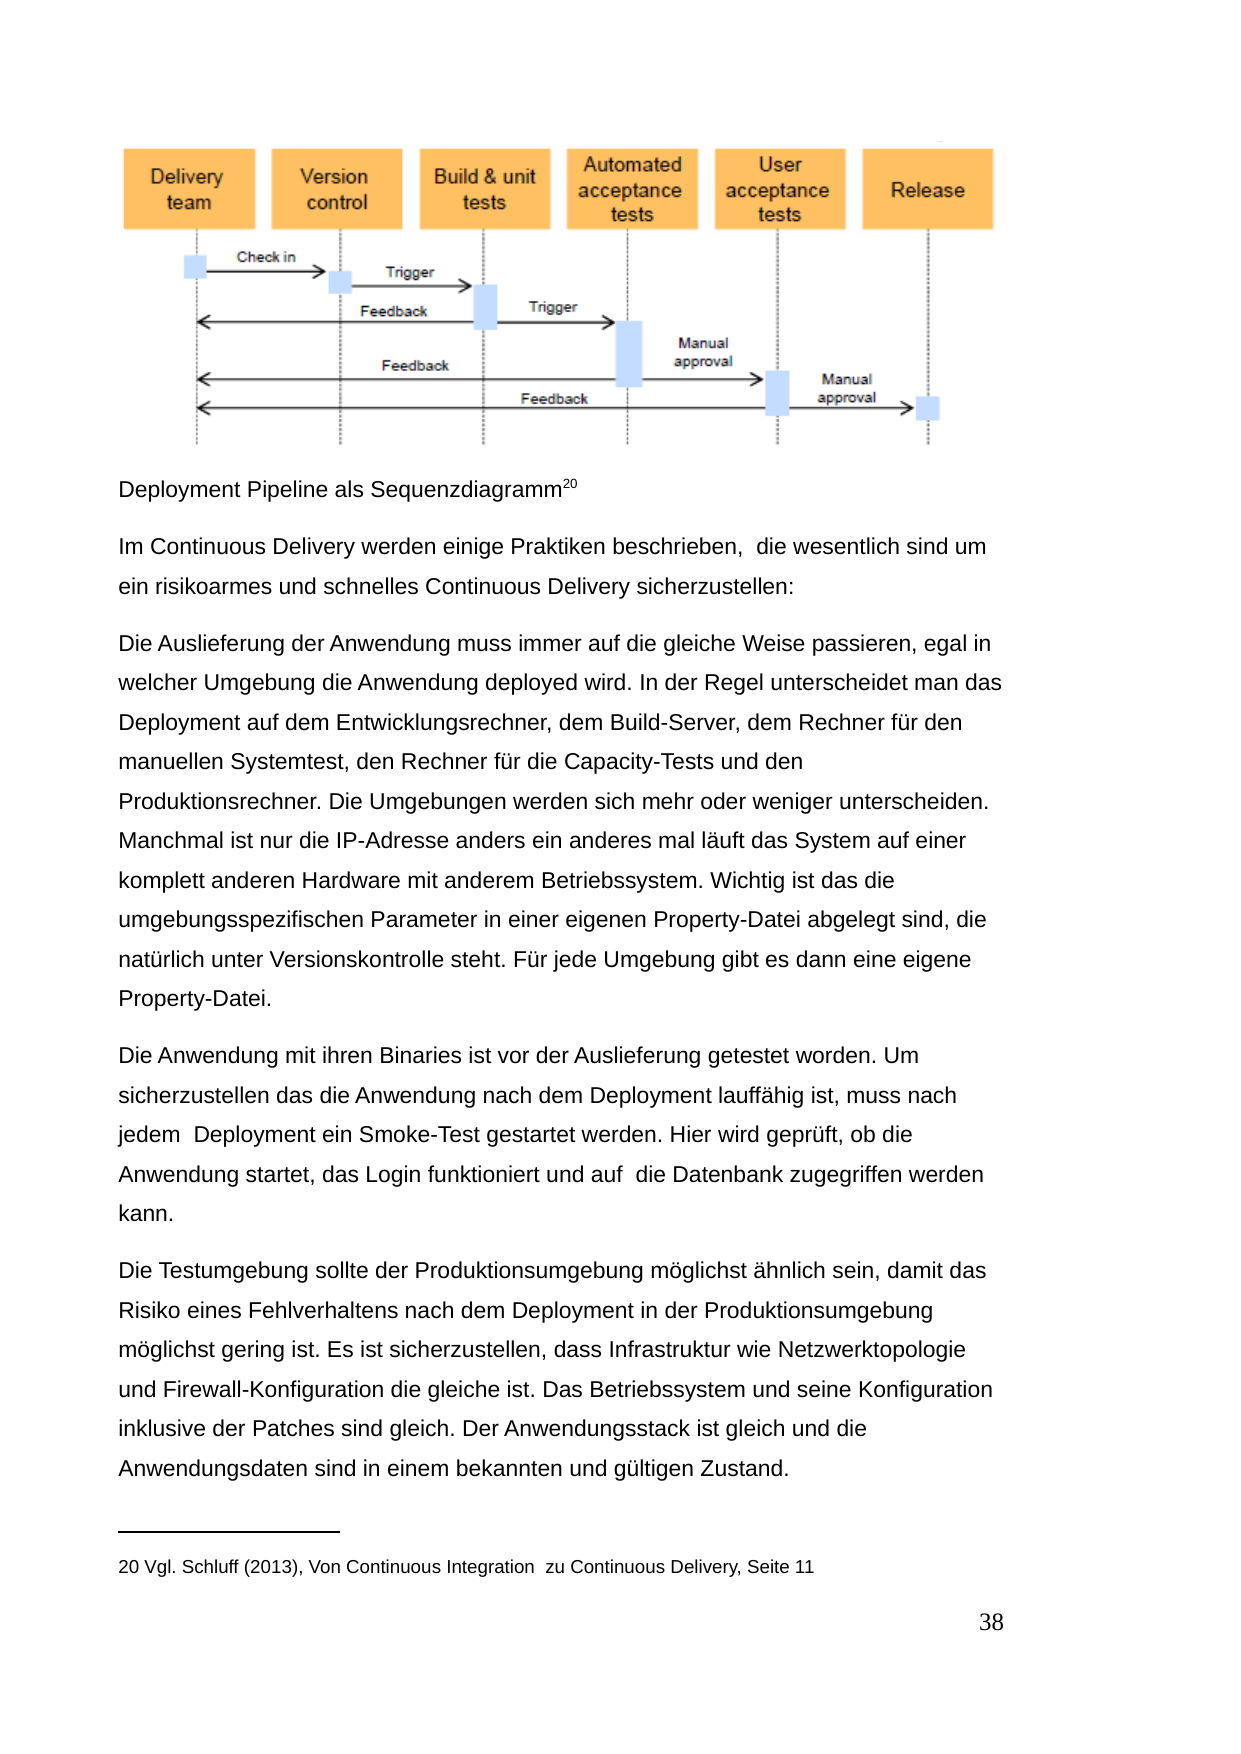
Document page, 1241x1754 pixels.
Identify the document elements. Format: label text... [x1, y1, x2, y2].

picture [118, 141, 1005, 463]
text Die Testumgebung sollte der Produktionsumgebung möglichst ähnlich sein, damit das Risiko eines Fehlverhaltens nach dem Deployment in der Produktionsumgebung möglichst gering ist. Es ist sicherzustellen, dass Infrastruktur wie Netzwerktopologie und Firewall-Konfiguration die gleiche ist. Das Betriebssystem und seine Konfiguration inklusive der Patches sind gleich. Der Anwendungsstack ist gleich und die Anwendungsdaten sind in einem bekannten und gültigen Zustand. [118, 1257, 1004, 1481]
text Vgl. Schluff (2013), Von Continuous Integration zu Continuous Delivery, Seite 11 [118, 1556, 1004, 1578]
text [118, 118, 1004, 141]
text Im Continuous Delivery werden einige Praktiken beschrieben, die wesentlich sind um ein risikoarmes und schnelles Continuous Delivery sicherzustellen: [118, 533, 1004, 599]
text Deployment Pipeline als Sequenzdiagramm [118, 463, 1004, 502]
text Die Anwendung mit ihren Binaries ist vor der Auslieferung getestet worden. Um sicherzustellen das die Anwendung nach dem Deployment lauffähig ist, muss nach jedem Deployment ein Smoke-Test gestartet werden. Hier wird geprüft, ob die Anwendung startet, das Login funktioniert und auf die Datenbank zugegriffen werden kann. [118, 1042, 1004, 1227]
text Die Auslieferung der Anwendung muss immer auf die gleiche Weise passieren, egal in welcher Umgebung die Anwendung deployed wird. In der Regel unterscheidet man das Deployment auf dem Entwicklungsrechner, dem Build-Server, dem Rechner für den manuellen Systemtest, den Rechner für die Capacity-Tests und den Produktionsrechner. Die Umgebungen werden sich mehr oder weniger unterscheiden. Manchmal ist nur die IP-Adresse anders ein anderes mal läuft das System auf einer komplett anderen Hardware mit anderem Betriebssystem. Wichtig ist das die umgebungsspezifischen Parameter in einer eigenen Property-Datei abgelegt sind, die natürlich unter Versionskontrolle steht. Für jede Umgebung gibt es dann eine eigene Property-Datei. [118, 630, 1004, 1011]
